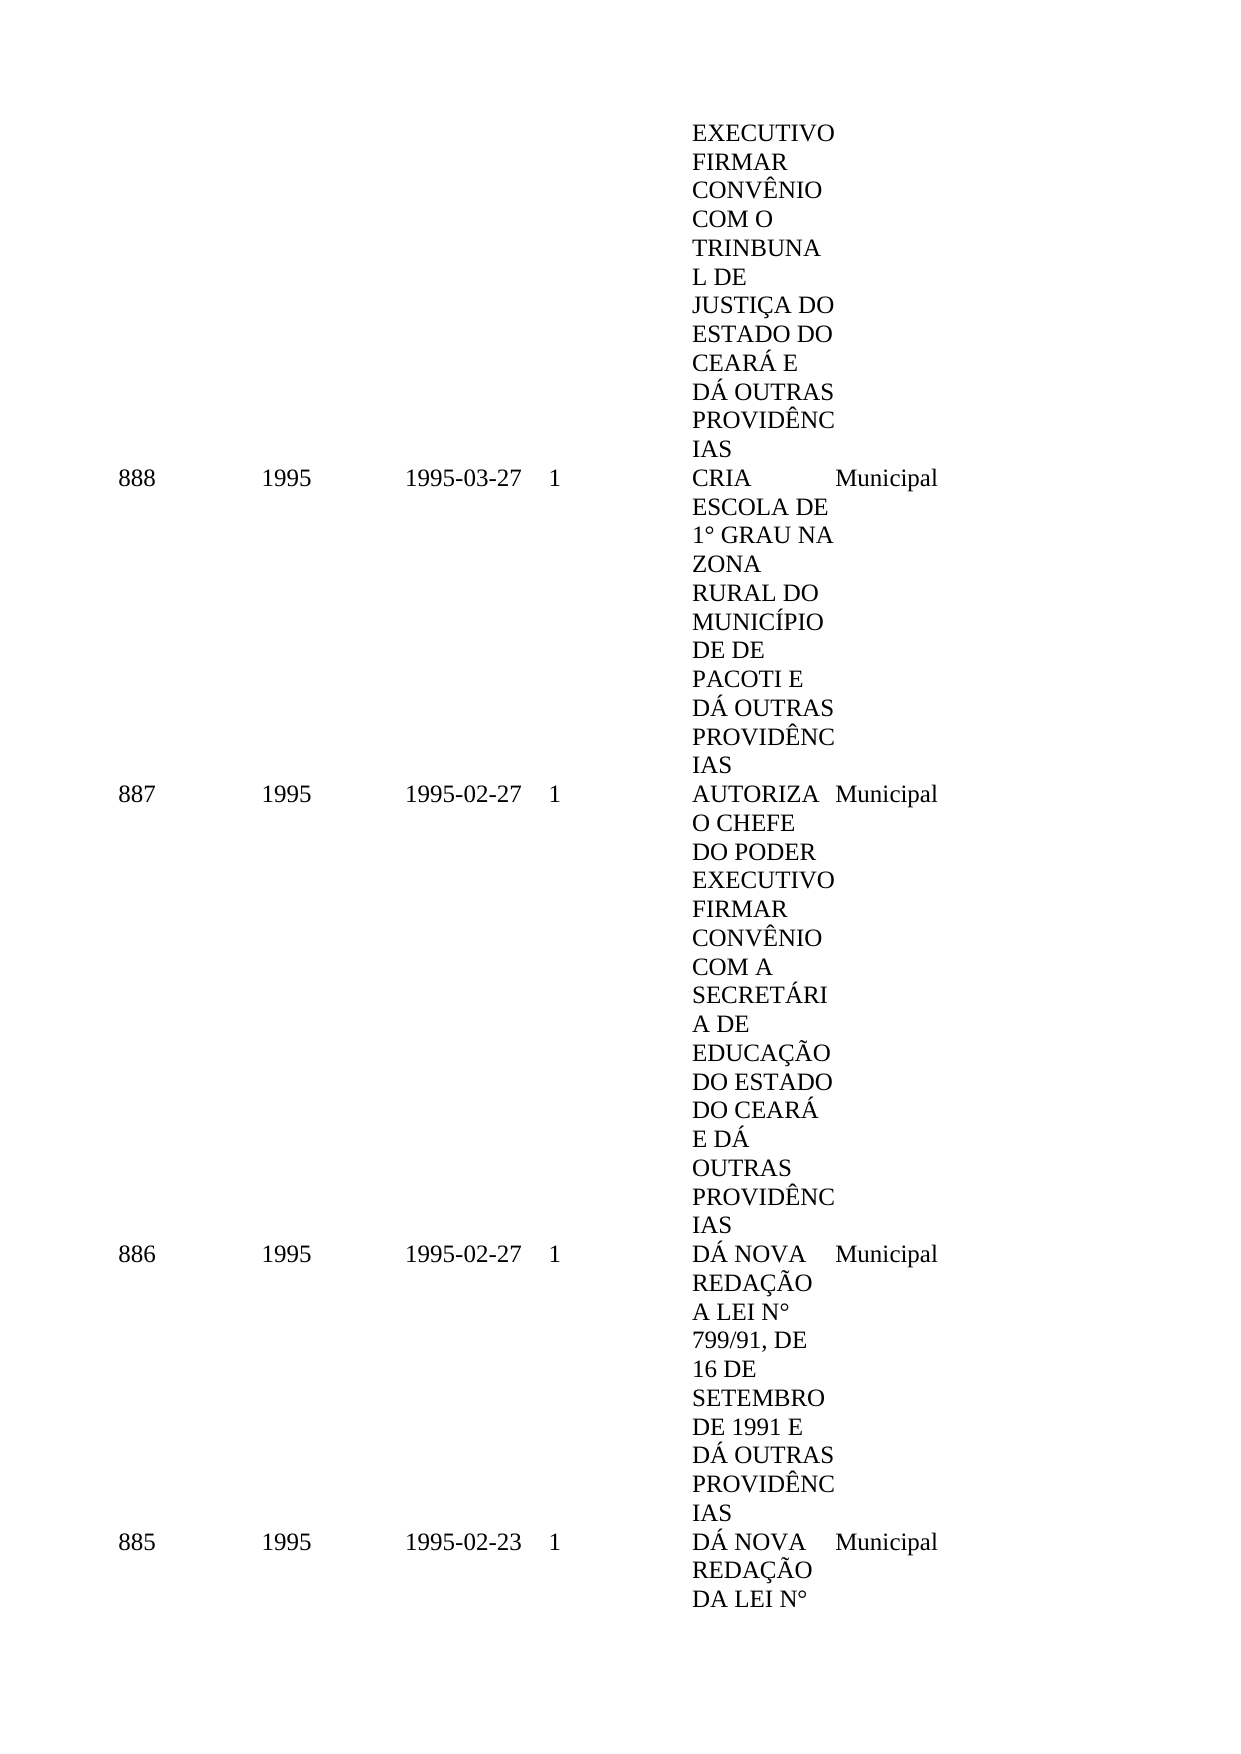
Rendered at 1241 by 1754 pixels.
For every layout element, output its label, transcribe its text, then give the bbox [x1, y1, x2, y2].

table_cell Municipal [835, 1527, 979, 1613]
table_cell [405, 118, 548, 463]
table_cell Municipal [835, 779, 979, 1239]
table_cell DÁ NOVA REDAÇÃO DA LEI N° [692, 1527, 835, 1613]
table_cell [979, 118, 1122, 463]
table_cell 1995 [261, 779, 405, 1239]
table_cell 886 [118, 1239, 261, 1527]
table_cell 885 [118, 1527, 261, 1613]
table_cell 1 [548, 779, 692, 1239]
table_cell [261, 118, 405, 463]
table_cell [979, 463, 1122, 779]
table_cell [979, 1527, 1122, 1613]
table_cell [979, 1239, 1122, 1527]
table_cell CRIA ESCOLA DE 1° GRAU NA ZONA RURAL DO MUNICÍPIO DE DE PACOTI E DÁ OUTRAS PROVIDÊNCIAS [692, 463, 835, 779]
table_cell Municipal [835, 463, 979, 779]
table_cell 887 [118, 779, 261, 1239]
table_cell 1995-02-23 [405, 1527, 548, 1613]
table_cell 1995-02-27 [405, 1239, 548, 1527]
table_cell 1995-02-27 [405, 779, 548, 1239]
table_cell EXECUTIVO FIRMAR CONVÊNIO COM O TRINBUNAL DE JUSTIÇA DO ESTADO DO CEARÁ E DÁ OUTRAS PROVIDÊNCIAS [692, 118, 835, 463]
table_cell Municipal [835, 1239, 979, 1527]
table_cell DÁ NOVA REDAÇÃO A LEI N° 799/91, DE 16 DE SETEMBRO DE 1991 E DÁ OUTRAS PROVIDÊNCIAS [692, 1239, 835, 1527]
table_cell [548, 118, 692, 463]
table_cell 1 [548, 463, 692, 779]
table_cell [118, 118, 261, 463]
table_cell 888 [118, 463, 261, 779]
table_cell AUTORIZA O CHEFE DO PODER EXECUTIVO FIRMAR CONVÊNIO COM A SECRETÁRIA DE EDUCAÇÃO DO ESTADO DO CEARÁ E DÁ OUTRAS PROVIDÊNCIAS [692, 779, 835, 1239]
table_cell 1 [548, 1527, 692, 1613]
table_cell 1995-03-27 [405, 463, 548, 779]
table_cell 1995 [261, 1527, 405, 1613]
table_cell 1995 [261, 463, 405, 779]
table_cell 1 [548, 1239, 692, 1527]
table_cell [835, 118, 979, 463]
table_cell [979, 779, 1122, 1239]
table_cell 1995 [261, 1239, 405, 1527]
